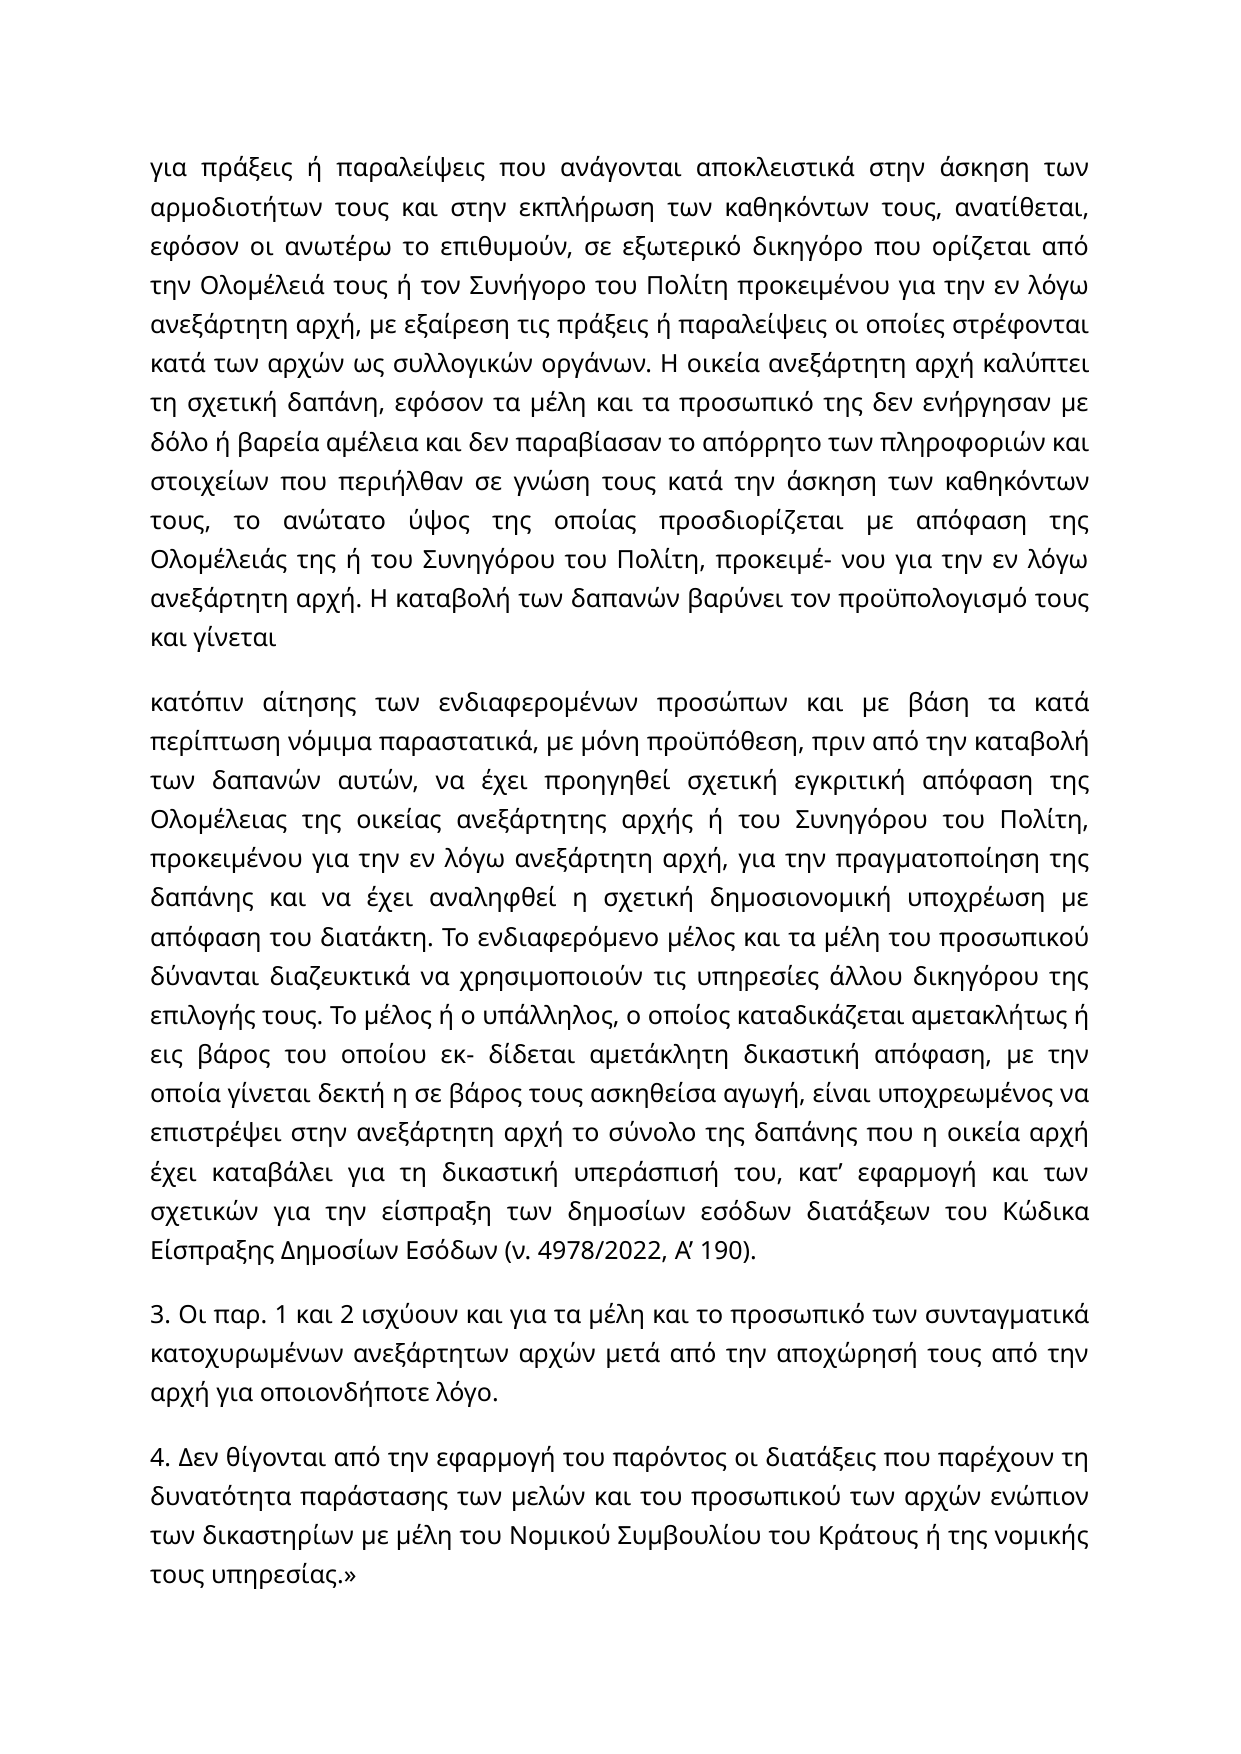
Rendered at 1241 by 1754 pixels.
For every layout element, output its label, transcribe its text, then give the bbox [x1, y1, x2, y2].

text κατόπιν αίτησης των ενδιαφερομένων προσώπων και με βάση τα κατά περίπτωση νόμιμα παραστατικά, με μόνη προϋπόθεση, πριν από την καταβολή των δαπανών αυτών, να έχει προηγηθεί σχετική εγκριτική απόφαση της Ολομέλειας της οικείας ανεξάρτητης αρχής ή του Συνηγόρου του Πολίτη, προκειμένου για την εν λόγω ανεξάρτητη αρχή, για την πραγματοποίηση της δαπάνης και να έχει αναληφθεί η σχετική δημοσιονομική υποχρέωση με απόφαση του διατάκτη. Το ενδιαφερόμενο μέλος και τα μέλη του προσωπικού δύνανται διαζευκτικά να χρησιμοποιούν τις υπηρεσίες άλλου δικηγόρου της επιλογής τους. Το μέλος ή ο υπάλληλος, ο οποίος καταδικάζεται αμετακλήτως ή εις βάρος του οποίου εκ- δίδεται αμετάκλητη δικαστική απόφαση, με την οποία γίνεται δεκτή η σε βάρος τους ασκηθείσα αγωγή, είναι υποχρεωμένος να επιστρέψει στην ανεξάρτητη αρχή το σύνολο της δαπάνης που η οικεία αρχή έχει καταβάλει για τη δικαστική υπεράσπισή του, κατ’ εφαρμογή και των σχετικών για την είσπραξη των δημοσίων εσόδων διατάξεων του Κώδικα Είσπραξης Δημοσίων Εσόδων (ν. 4978/2022, Α’ 190). [150, 684, 1090, 1267]
text για πράξεις ή παραλείψεις που ανάγονται αποκλειστικά στην άσκηση των αρμοδιοτήτων τους και στην εκπλήρωση των καθηκόντων τους, ανατίθεται, εφόσον οι ανωτέρω το επιθυμούν, σε εξωτερικό δικηγόρο που ορίζεται από την Ολομέλειά τους ή τον Συνήγορο του Πολίτη προκειμένου για την εν λόγω ανεξάρτητη αρχή, με εξαίρεση τις πράξεις ή παραλείψεις οι οποίες στρέφονται κατά των αρχών ως συλλογικών οργάνων. Η οικεία ανεξάρτητη αρχή καλύπτει τη σχετική δαπάνη, εφόσον τα μέλη και τα προσωπικό της δεν ενήργησαν με δόλο ή βαρεία αμέλεια και δεν παραβίασαν το απόρρητο των πληροφοριών και στοιχείων που περιήλθαν σε γνώση τους κατά την άσκηση των καθηκόντων τους, το ανώτατο ύψος της οποίας προσδιορίζεται με απόφαση της Ολομέλειάς της ή του Συνηγόρου του Πολίτη, προκειμέ- νου για την εν λόγω ανεξάρτητη αρχή. Η καταβολή των δαπανών βαρύνει τον προϋπολογισμό τους και γίνεται [150, 150, 1090, 654]
text 4. Δεν θίγονται από την εφαρμογή του παρόντος οι διατάξεις που παρέχουν τη δυνατότητα παράστασης των μελών και του προσωπικού των αρχών ενώπιον των δικαστηρίων με μέλη του Νομικού Συμβουλίου του Κράτους ή της νομικής τους υπηρεσίας.» [150, 1439, 1090, 1591]
text 3. Οι παρ. 1 και 2 ισχύουν και για τα μέλη και το προσωπικό των συνταγματικά κατοχυρωμένων ανεξάρτητων αρχών μετά από την αποχώρησή τους από την αρχή για οποιονδήποτε λόγο. [150, 1297, 1090, 1409]
